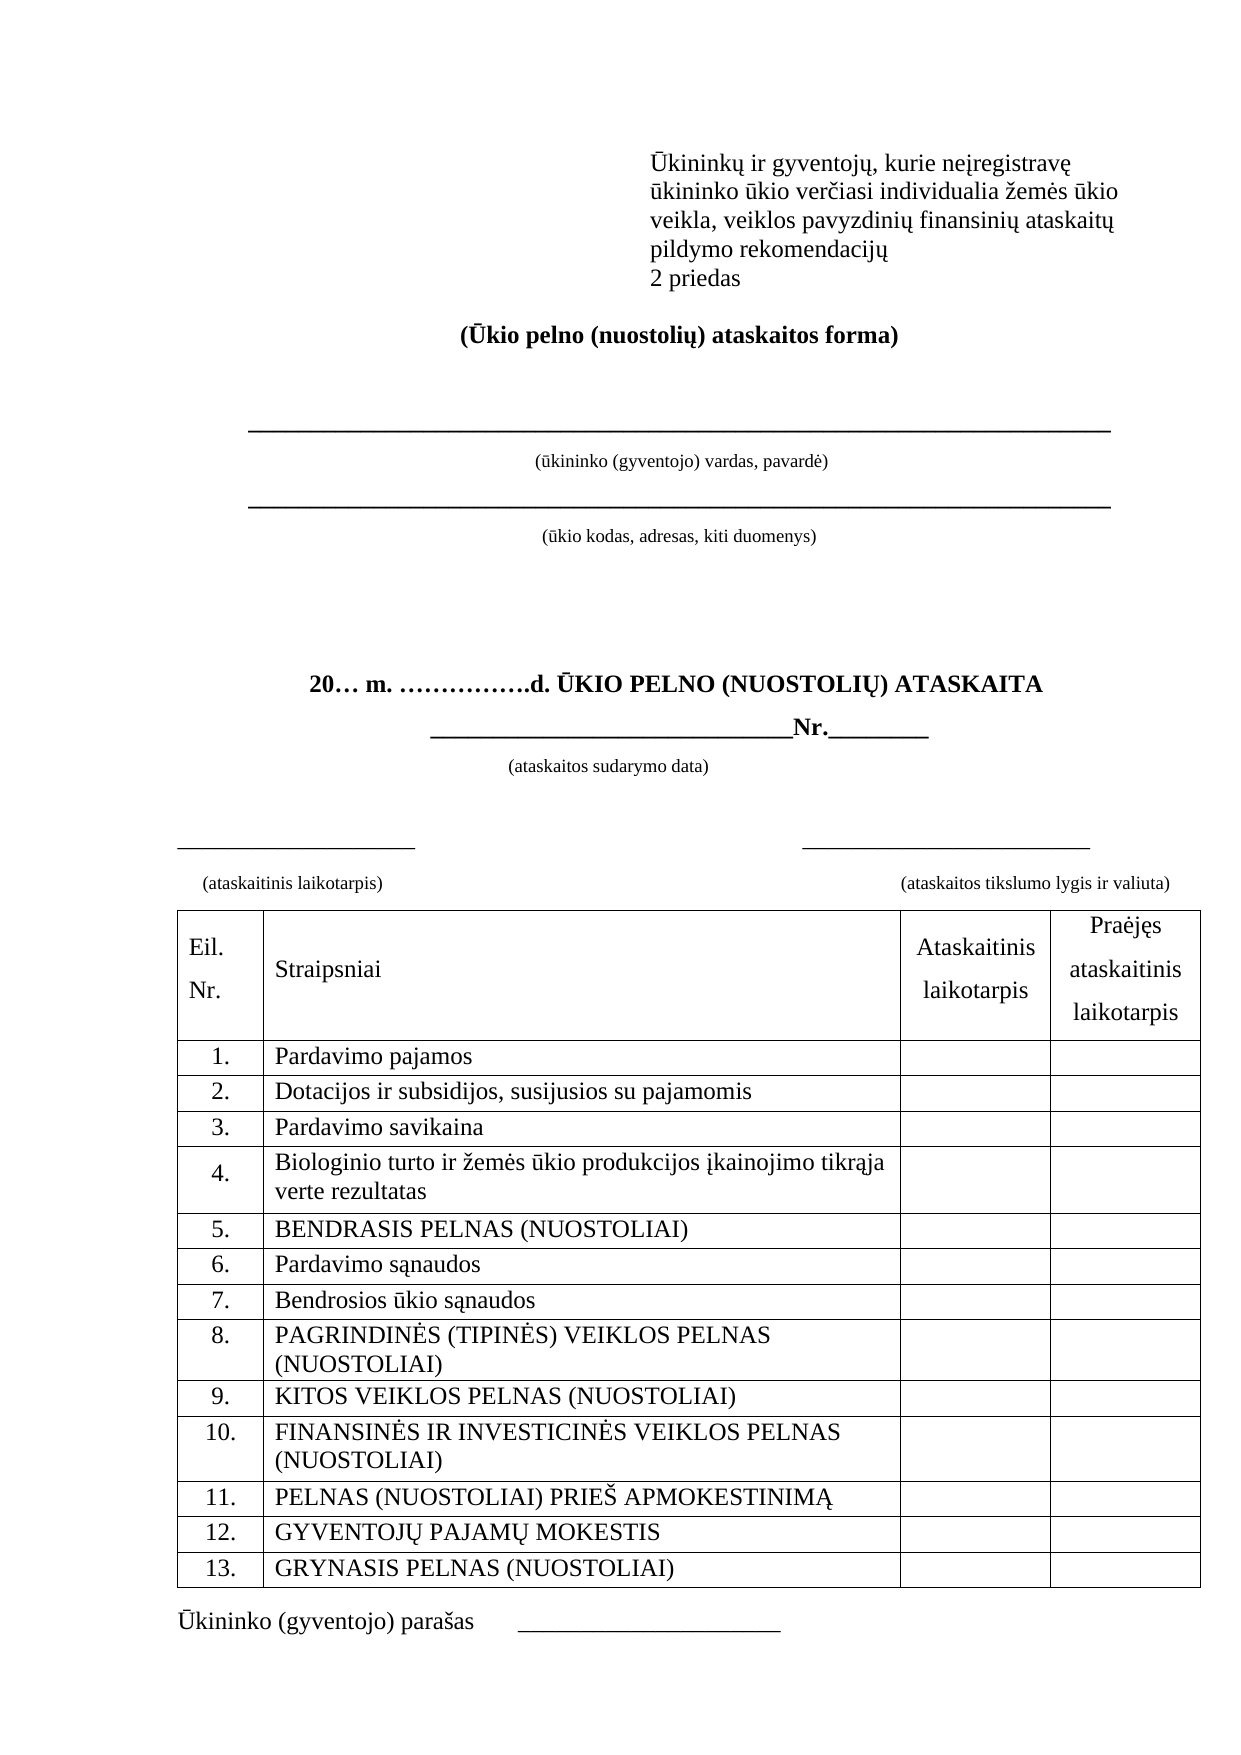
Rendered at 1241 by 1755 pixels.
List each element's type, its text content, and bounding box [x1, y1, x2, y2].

table_cell 8. [178, 1320, 263, 1380]
text (ūkininko (gyventojo) vardas, pavardė) [177, 449, 1181, 471]
text (ataskaitinis laikotarpis) (ataskaitos tikslumo lygis ir valiuta) [177, 866, 1181, 895]
text veikla, veiklos pavyzdinių finansinių ataskaitų [177, 205, 1181, 234]
table_header Ataskaitinis laikotarpis [901, 911, 1050, 1040]
table_header Eil. Nr. [178, 911, 263, 1040]
text (ataskaitos sudarymo data) [59, 755, 1181, 776]
table_cell BENDRASIS PELNAS (NUOSTOLIAI) [264, 1214, 900, 1248]
table_cell 10. [178, 1417, 263, 1481]
table_cell 3. [178, 1112, 263, 1146]
table_cell [1051, 1381, 1200, 1416]
table_cell [901, 1147, 1050, 1213]
table_cell 13. [178, 1553, 263, 1587]
table_cell [901, 1285, 1050, 1319]
table_header Praėjęs ataskaitinis laikotarpis [1051, 911, 1200, 1040]
table_cell [1051, 1320, 1200, 1380]
table_cell [901, 1076, 1050, 1111]
table_cell Pardavimo pajamos [264, 1041, 900, 1075]
table_cell [1051, 1214, 1200, 1248]
table_cell Bendrosios ūkio sąnaudos [264, 1285, 900, 1319]
table_cell [901, 1417, 1050, 1481]
table_cell [1051, 1482, 1200, 1516]
table_cell [901, 1381, 1050, 1416]
table_cell [901, 1517, 1050, 1552]
table_cell GRYNASIS PELNAS (NUOSTOLIAI) [264, 1553, 900, 1587]
text _____________________________________________________________________ [177, 482, 1181, 511]
table_cell [901, 1112, 1050, 1146]
table_cell Biologinio turto ir žemės ūkio produkcijos įkainojimo tikrąja verte rezultatas [264, 1147, 900, 1213]
table_cell [901, 1041, 1050, 1075]
table_cell [901, 1249, 1050, 1284]
table_cell [1051, 1041, 1200, 1075]
table_cell [1051, 1417, 1200, 1481]
text ___________________ _______________________ [177, 823, 1181, 852]
table_cell [901, 1320, 1050, 1380]
table_cell 6. [178, 1249, 263, 1284]
text 20… m. …………….d. ŪKIO PELNO (NUOSTOLIŲ) ATASKAITA [177, 669, 1181, 697]
table_cell [1051, 1553, 1200, 1587]
text (Ūkio pelno (nuostolių) ataskaitos forma) [177, 320, 1181, 349]
table_cell 11. [178, 1482, 263, 1516]
table_cell 4. [178, 1147, 263, 1213]
table_cell 12. [178, 1517, 263, 1552]
table_cell Pardavimo sąnaudos [264, 1249, 900, 1284]
table_cell 7. [178, 1285, 263, 1319]
text 2 priedas [177, 263, 1181, 291]
table_header Straipsniai [264, 911, 900, 1040]
table_cell 2. [178, 1076, 263, 1111]
table_cell KITOS VEIKLOS PELNAS (NUOSTOLIAI) [264, 1381, 900, 1416]
table_cell [1051, 1112, 1200, 1146]
text _____________________________________________________________________ [177, 406, 1181, 435]
table_cell 9. [178, 1381, 263, 1416]
table_cell [1051, 1249, 1200, 1284]
table_cell [901, 1214, 1050, 1248]
text _____________________________Nr.________ [177, 712, 1181, 741]
table_cell [1051, 1517, 1200, 1552]
table_cell [1051, 1076, 1200, 1111]
table_cell [1051, 1147, 1200, 1213]
table_cell [901, 1553, 1050, 1587]
text Ūkininkų ir gyventojų, kurie neįregistravę [177, 148, 1181, 176]
table_cell [901, 1482, 1050, 1516]
table_cell 5. [178, 1214, 263, 1248]
table_cell GYVENTOJŲ PAJAMŲ MOKESTIS [264, 1517, 900, 1552]
table_cell PELNAS (NUOSTOLIAI) PRIEŠ APMOKESTINIMĄ [264, 1482, 900, 1516]
text (ūkio kodas, adresas, kiti duomenys) [177, 525, 1181, 546]
table_cell FINANSINĖS IR INVESTICINĖS VEIKLOS PELNAS (NUOSTOLIAI) [264, 1417, 900, 1481]
table_cell Dotacijos ir subsidijos, susijusios su pajamomis [264, 1076, 900, 1111]
table_cell [1051, 1285, 1200, 1319]
table_cell 1. [178, 1041, 263, 1075]
table_cell Pardavimo savikaina [264, 1112, 900, 1146]
text Ūkininko (gyventojo) parašas _____________________ [177, 1606, 1181, 1635]
table_cell PAGRINDINĖS (TIPINĖS) VEIKLOS PELNAS (NUOSTOLIAI) [264, 1320, 900, 1380]
text ūkininko ūkio verčiasi individualia žemės ūkio [177, 176, 1181, 205]
text pildymo rekomendacijų [177, 234, 1181, 263]
